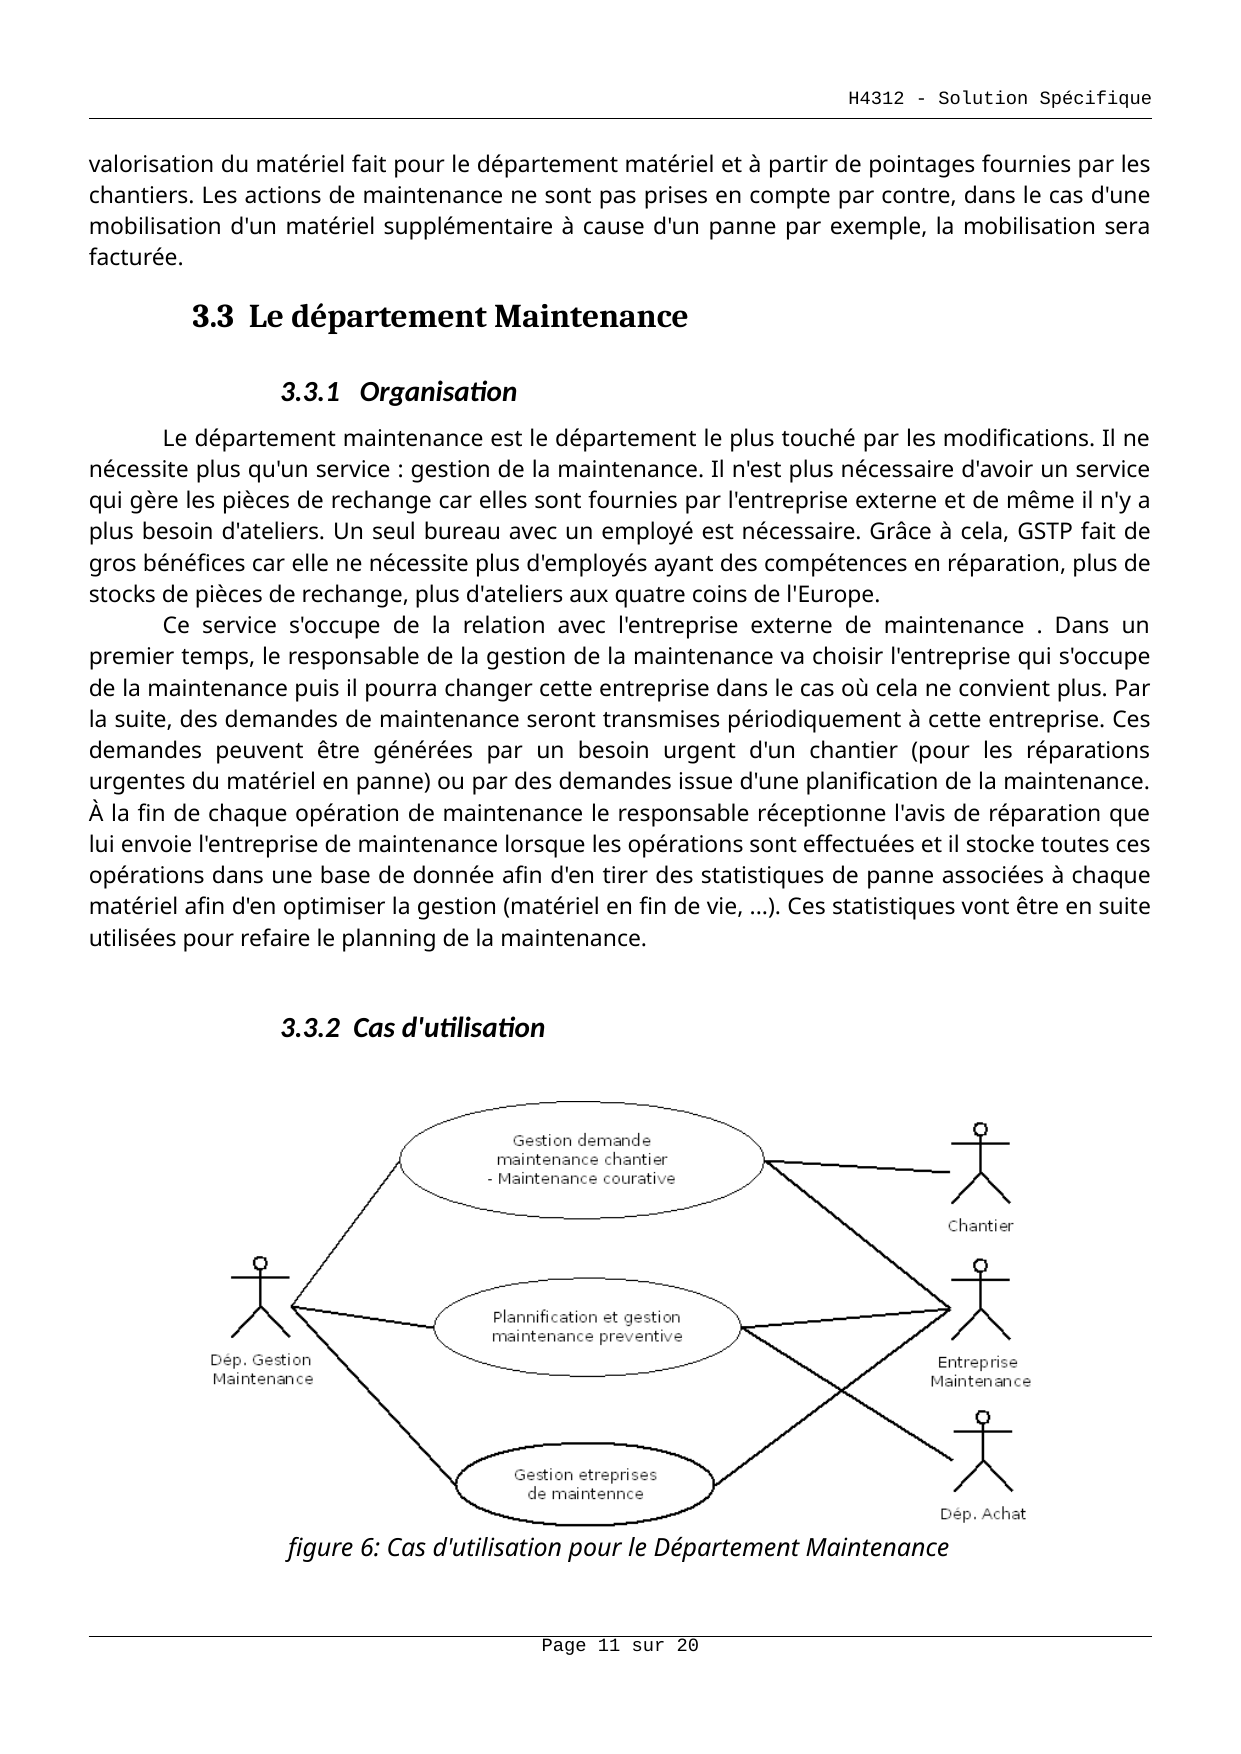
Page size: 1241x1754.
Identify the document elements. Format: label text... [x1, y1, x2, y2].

subtitle Cas d'utilisation [280, 1009, 1152, 1044]
subtitle Organisation [280, 373, 1152, 409]
picture [208, 1101, 1033, 1530]
text figure 6: Cas d'utilisation pour le Département Maintenance [208, 1530, 1032, 1563]
subtitle Le département Maintenance [133, 297, 1152, 336]
text valorisation du matériel fait pour le département matériel et à partir de pointages fournies par les chantiers. Les actions de maintenance ne sont pas prises en compte par contre, dans le cas d'une mobilisation d'un matériel supplémentaire à cause d'un panne par exemple, la mobilisation sera facturée. [88, 147, 1152, 272]
text Le département maintenance est le département le plus touché par les modifications. Il ne nécessite plus qu'un service : gestion de la maintenance. Il n'est plus nécessaire d'avoir un service qui gère les pièces de rechange car elles sont fournies par l'entreprise externe et de même il n'y a plus besoin d'ateliers. Un seul bureau avec un employé est nécessaire. Grâce à cela, GSTP fait de gros bénéfices car elle ne nécessite plus d'employés ayant des compétences en réparation, plus de stocks de pièces de rechange, plus d'ateliers aux quatre coins de l'Europe. [88, 421, 1152, 609]
text Ce service s'occupe de la relation avec l'entreprise externe de maintenance . Dans un premier temps, le responsable de la gestion de la maintenance va choisir l'entreprise qui s'occupe de la maintenance puis il pourra changer cette entreprise dans le cas où cela ne convient plus. Par la suite, des demandes de maintenance seront transmises périodiquement à cette entreprise. Ces demandes peuvent être générées par un besoin urgent d'un chantier (pour les réparations urgentes du matériel en panne) ou par des demandes issue d'une planification de la maintenance. À la fin de chaque opération de maintenance le responsable réceptionne l'avis de réparation que lui envoie l'entreprise de maintenance lorsque les opérations sont effectuées et il stocke toutes ces opérations dans une base de donnée afin d'en tirer des statistiques de panne associées à chaque matériel afin d'en optimiser la gestion (matériel en fin de vie, ...). Ces statistiques vont être en suite utilisées pour refaire le planning de la maintenance. [88, 609, 1152, 953]
